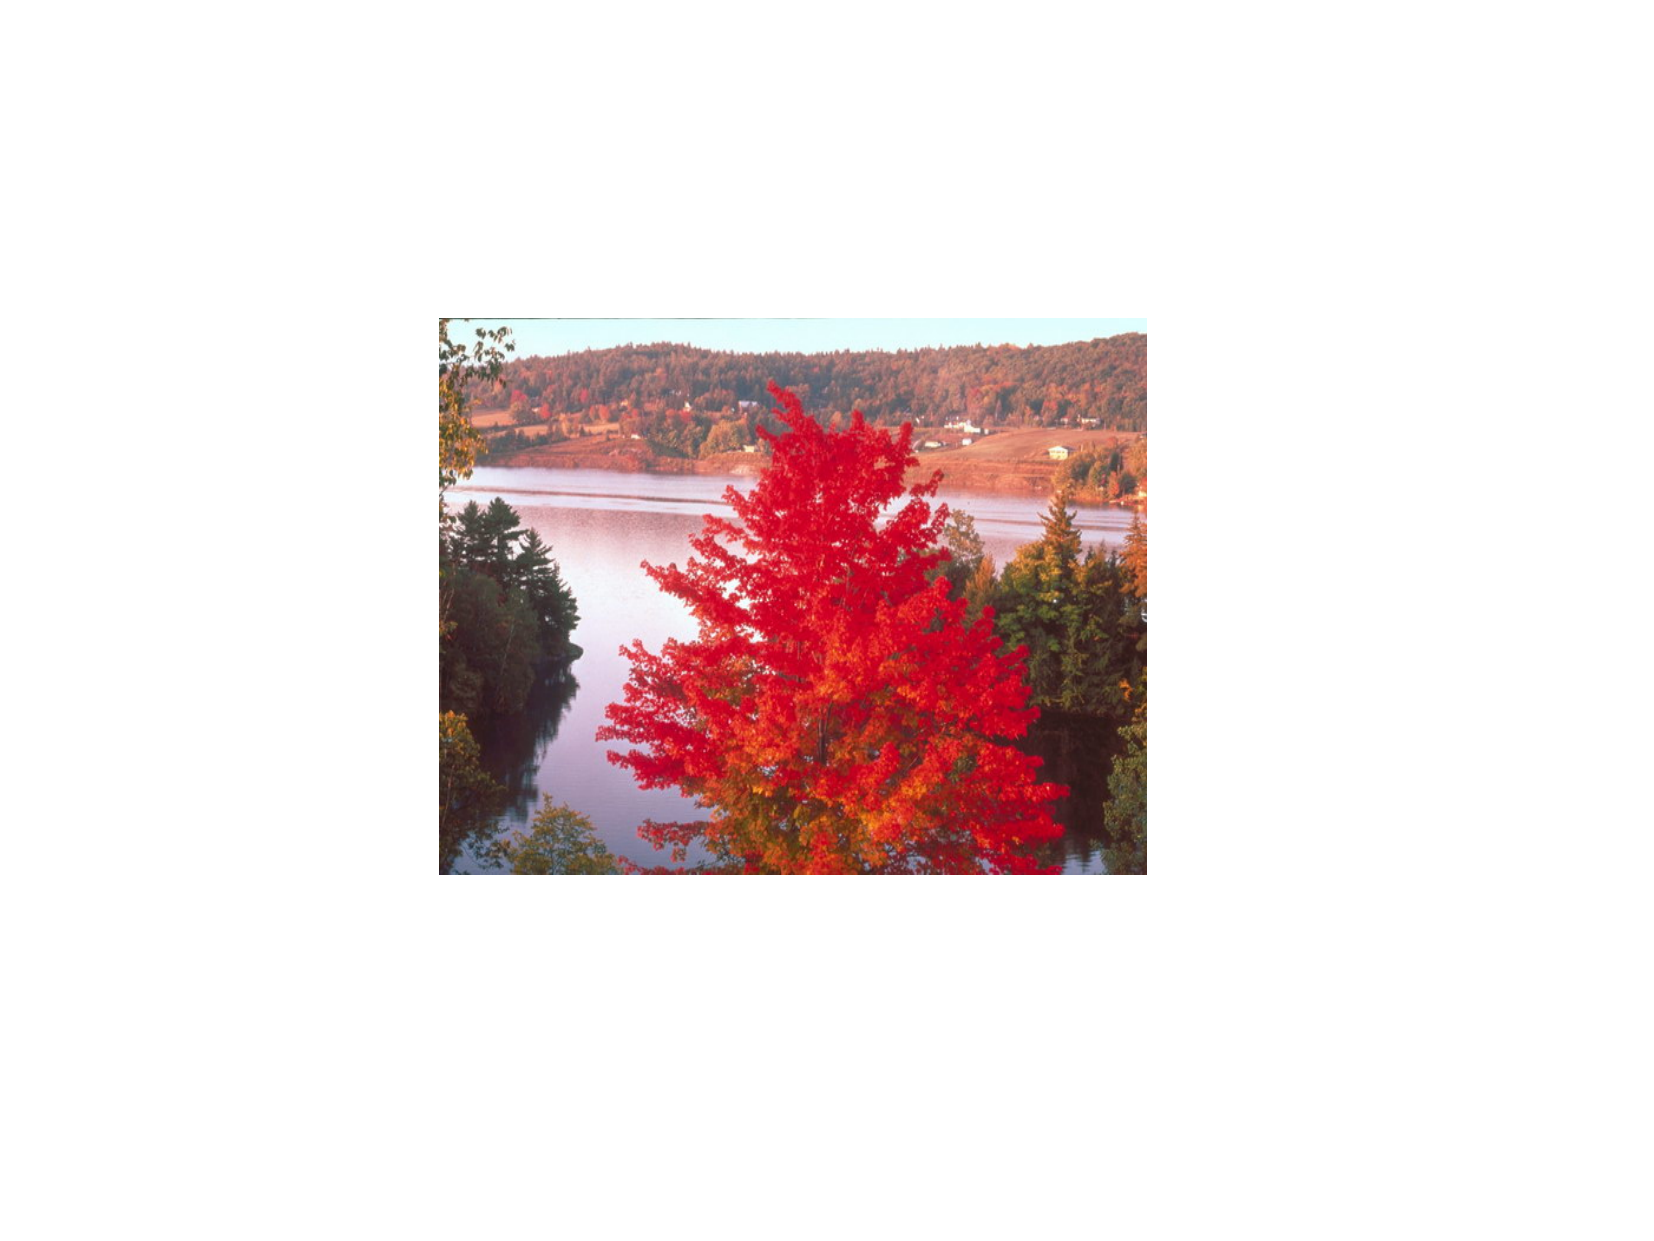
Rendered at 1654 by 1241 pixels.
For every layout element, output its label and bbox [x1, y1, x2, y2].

picture [439, 318, 1147, 875]
